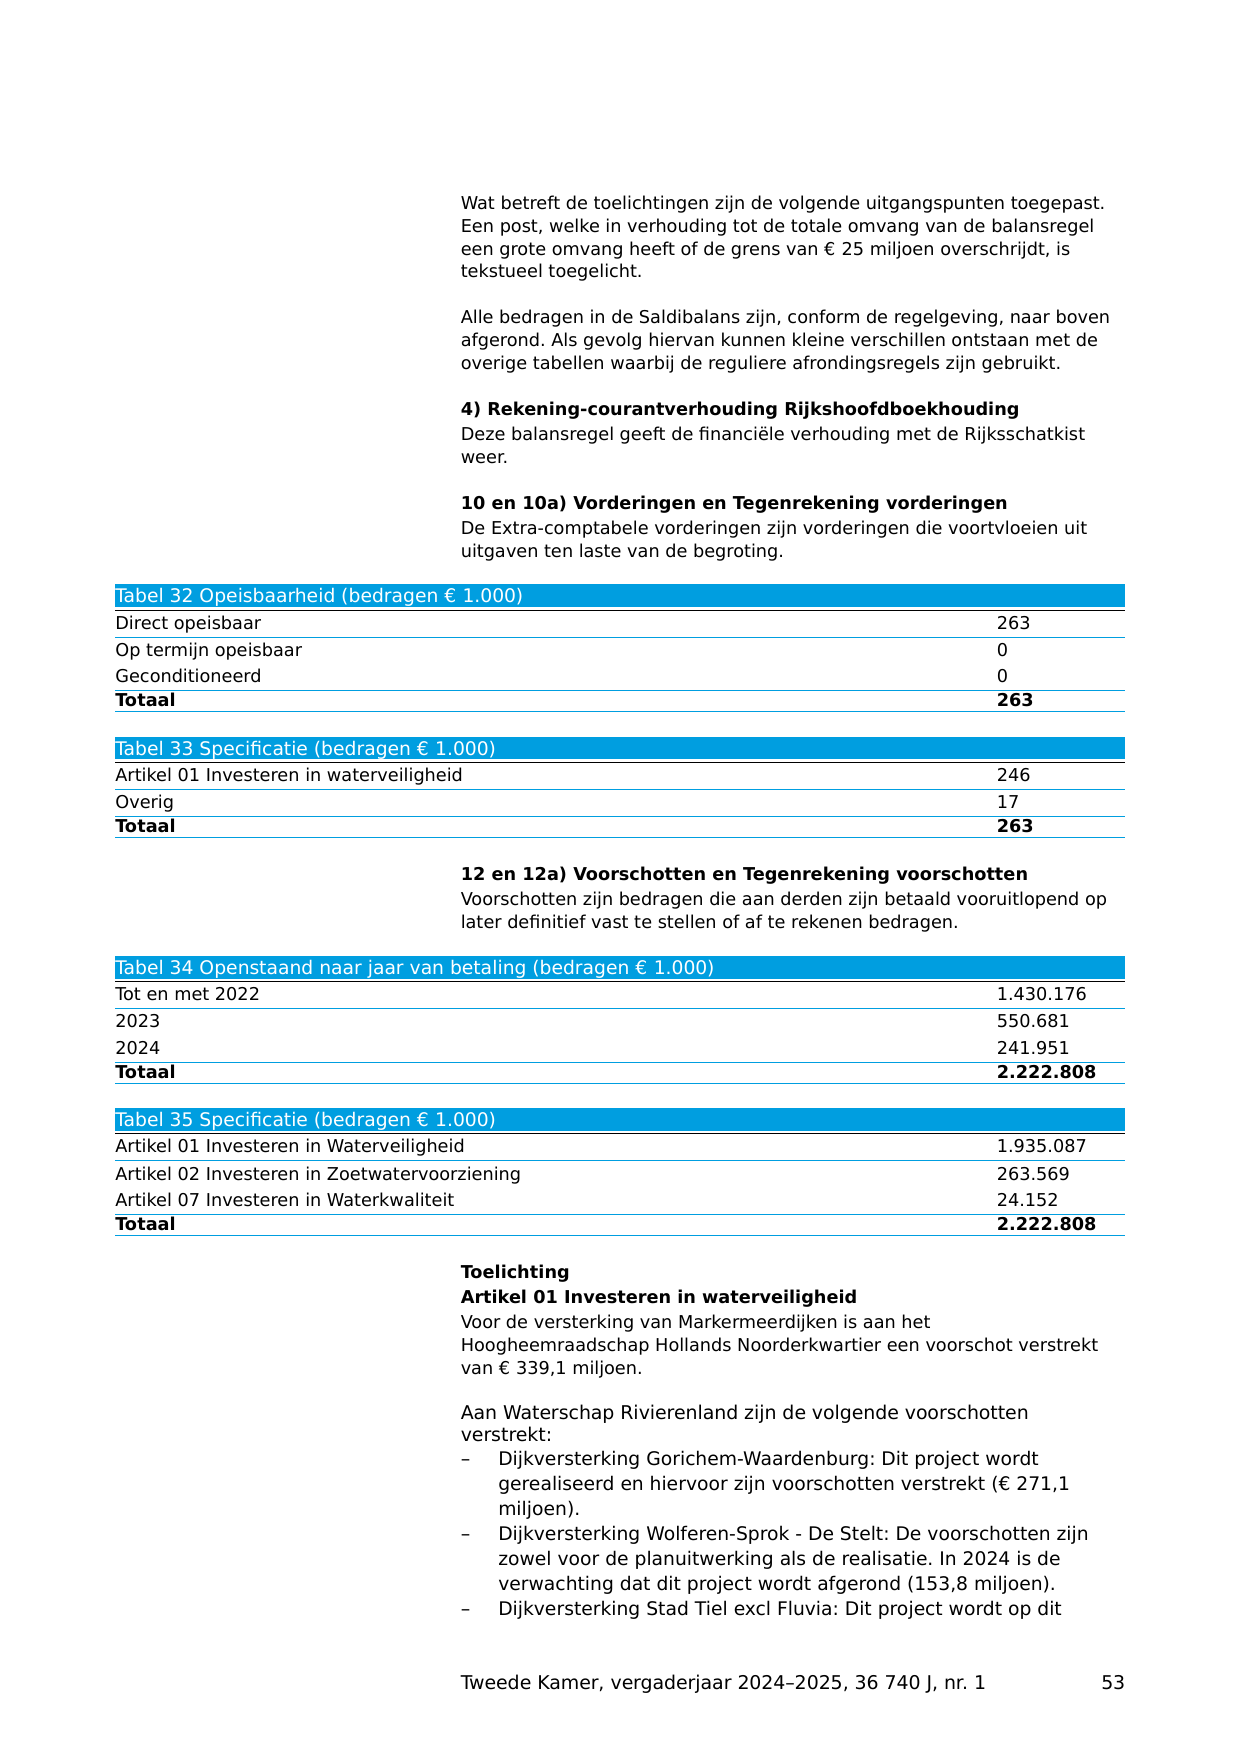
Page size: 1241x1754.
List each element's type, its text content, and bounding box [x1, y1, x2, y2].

table_cell 17 [994, 790, 1125, 816]
table_cell Direct opeisbaar [115, 611, 994, 636]
table_cell 1.935.087 [994, 1134, 1125, 1160]
text De Extra-comptabele vorderingen zijn vorderingen die voortvloeien uit uitgaven ten laste van de begroting. [461, 516, 1125, 562]
text Deze balansregel geeft de financiële verhouding met de Rijksschatkist weer. [461, 422, 1125, 468]
table_cell 263 [994, 817, 1125, 837]
table_cell Totaal [115, 817, 994, 837]
text Voorschotten zijn bedragen die aan derden zijn betaald vooruitlopend op later definitief vast te stellen of af te rekenen bedragen. [461, 887, 1125, 933]
table_cell Totaal [115, 691, 994, 711]
table_cell 246 [994, 763, 1125, 788]
list Dijkversterking Stad Tiel excl Fluvia: Dit project wordt op dit [461, 1596, 1125, 1621]
table_cell Artikel 02 Investeren in Zoetwatervoorziening [115, 1161, 994, 1187]
table_cell Artikel 01 Investeren in waterveiligheid [115, 763, 994, 788]
table_cell 2.222.808 [994, 1215, 1125, 1234]
table_cell Tot en met 2022 [115, 982, 994, 1008]
text Toelichting [461, 1260, 1125, 1283]
table_cell 0 [994, 664, 1125, 690]
text Wat betreft de toelichtingen zijn de volgende uitgangspunten toegepast. Een post, welke in verhouding tot de totale omvang van de balansregel een grote omvang heeft of de grens van € 25 miljoen overschrijdt, is tekstueel toegelicht. [461, 191, 1125, 282]
table_cell 263.569 [994, 1161, 1125, 1187]
table_cell 0 [994, 638, 1125, 663]
table_cell Artikel 07 Investeren in Waterkwaliteit [115, 1187, 994, 1213]
table_cell 2024 [115, 1035, 994, 1061]
table_cell 241.951 [994, 1035, 1125, 1061]
table_cell 2023 [115, 1009, 994, 1035]
table_cell 2.222.808 [994, 1063, 1125, 1082]
text 4) Rekening-courantverhouding Rijkshoofdboekhouding [461, 397, 1125, 420]
table_cell Totaal [115, 1215, 994, 1234]
list Dijkversterking Gorichem-Waardenburg: Dit project wordt gerealiseerd en hiervoor zijn voorschotten verstrekt (€ 271,1 miljoen). [461, 1446, 1125, 1521]
table_cell Artikel 01 Investeren in Waterveiligheid [115, 1134, 994, 1160]
text 10 en 10a) Vorderingen en Tegenrekening vorderingen [461, 491, 1125, 514]
table_cell Op termijn opeisbaar [115, 638, 994, 663]
text Alle bedragen in de Saldibalans zijn, conform de regelgeving, naar boven afgerond. Als gevolg hiervan kunnen kleine verschillen ontstaan met de overige tabellen waarbij de reguliere afrondingsregels zijn gebruikt. [461, 305, 1125, 374]
table_cell Totaal [115, 1063, 994, 1082]
text Artikel 01 Investeren in waterveiligheid [461, 1285, 1125, 1308]
table_cell Overig [115, 790, 994, 816]
text 12 en 12a) Voorschotten en Tegenrekening voorschotten [461, 862, 1125, 885]
table_cell 24.152 [994, 1187, 1125, 1213]
table_cell 1.430.176 [994, 982, 1125, 1008]
table_cell 263 [994, 691, 1125, 711]
text Aan Waterschap Rivierenland zijn de volgende voorschotten verstrekt: [461, 1402, 1125, 1446]
table_cell 263 [994, 611, 1125, 636]
table_cell 550.681 [994, 1009, 1125, 1035]
table_cell Geconditioneerd [115, 664, 994, 690]
list Dijkversterking Wolferen-Sprok - De Stelt: De voorschotten zijn zowel voor de planuitwerking als de realisatie. In 2024 is de verwachting dat dit project wordt afgerond (153,8 miljoen). [461, 1521, 1125, 1596]
text Voor de versterking van Markermeerdijken is aan het Hoogheemraadschap Hollands Noorderkwartier een voorschot verstrekt van € 339,1 miljoen. [461, 1310, 1125, 1379]
